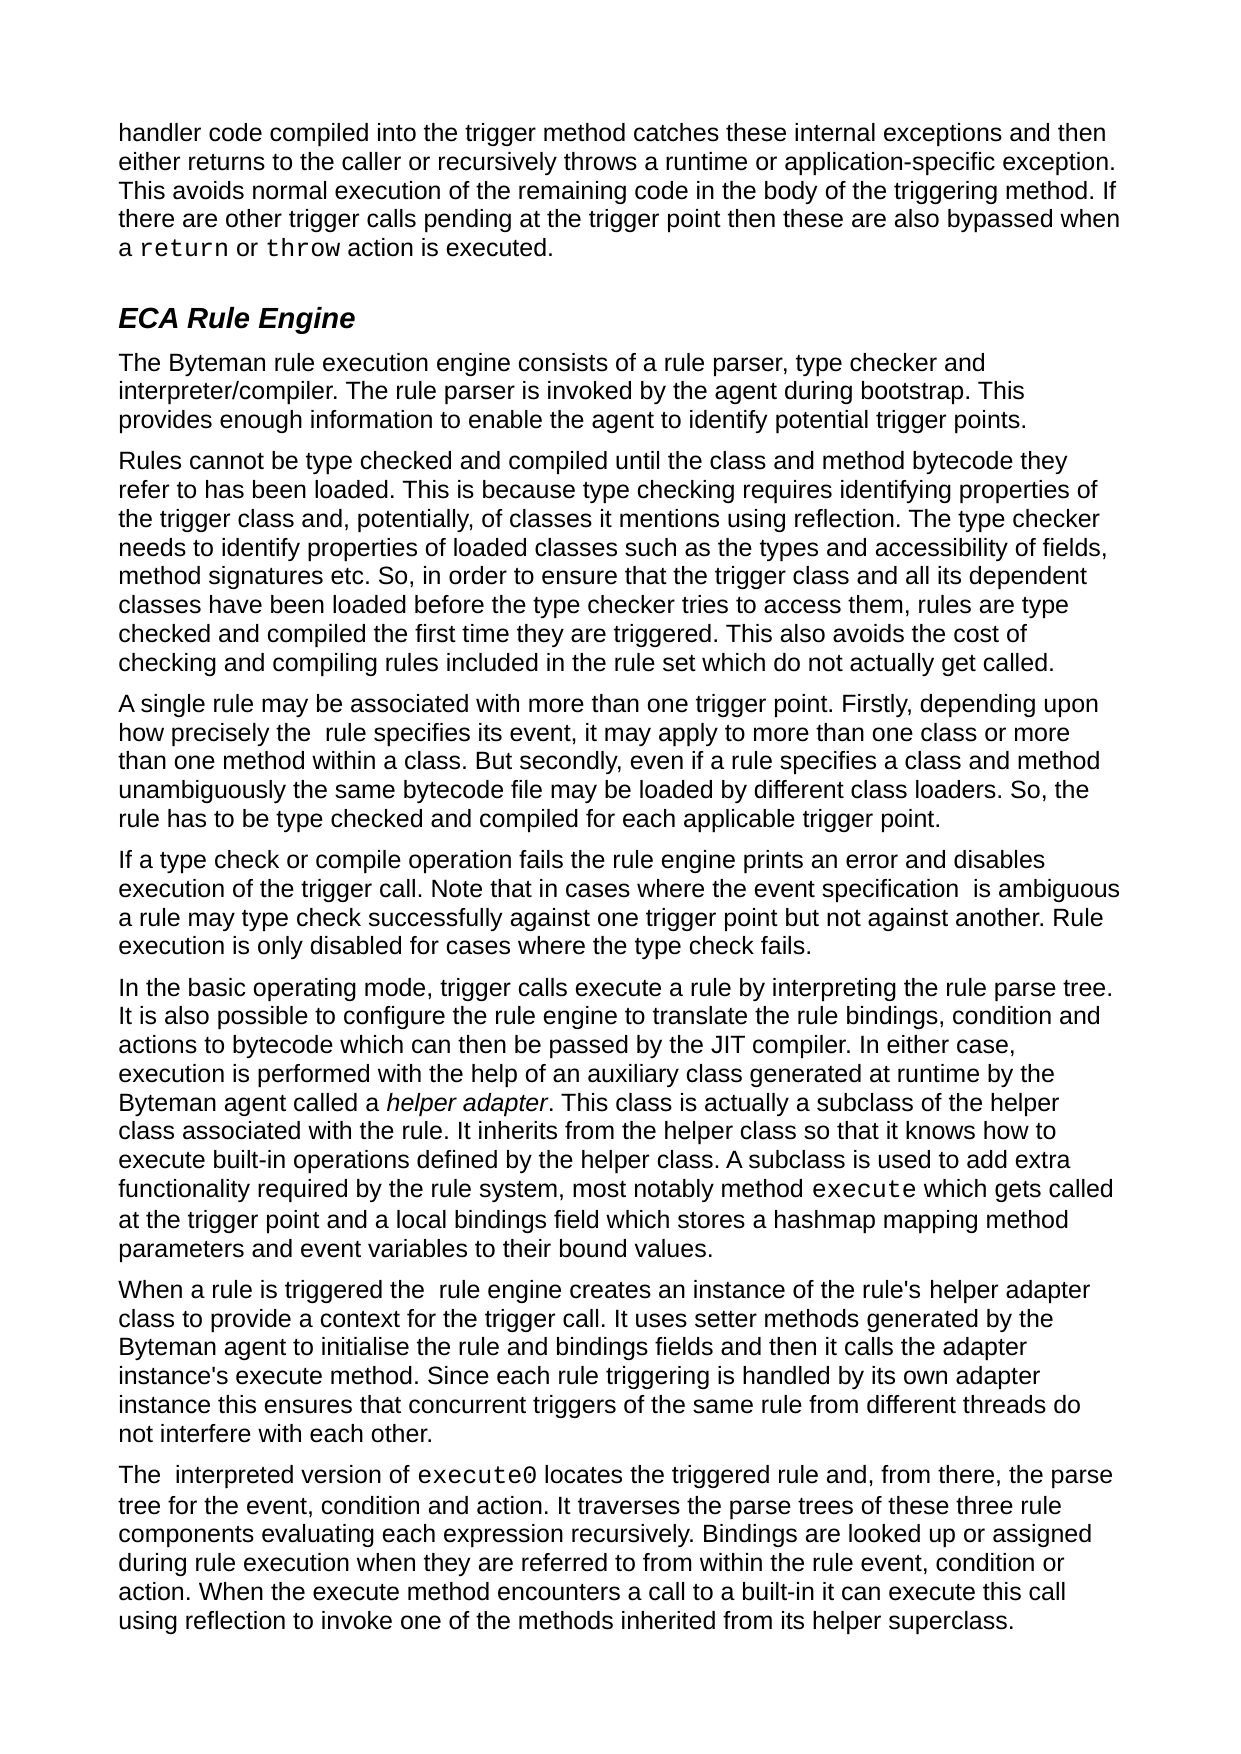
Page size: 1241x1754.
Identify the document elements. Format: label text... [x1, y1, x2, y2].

text handler code compiled into the trigger method catches these internal exceptions and then either returns to the caller or recursively throws a runtime or application-specific exception. This avoids normal execution of the remaining code in the body of the triggering method. If there are other trigger calls pending at the trigger point then these are also bypassed when a return or throw action is executed. [118, 118, 1122, 264]
text When a rule is triggered the rule engine creates an instance of the rule's helper adapter class to provide a context for the trigger call. It uses setter methods generated by the Byteman agent to initialise the rule and bindings fields and then it calls the adapter instance's execute method. Since each rule triggering is handled by its own adapter instance this ensures that concurrent triggers of the same rule from different threads do not interfere with each other. [118, 1275, 1122, 1447]
text If a type check or compile operation fails the rule engine prints an error and disables execution of the trigger call. Note that in cases where the event specification is ambiguous a rule may type check successfully against one trigger point but not against another. Rule execution is only disabled for cases where the type check fails. [118, 845, 1122, 960]
text In the basic operating mode, trigger calls execute a rule by interpreting the rule parse tree. It is also possible to configure the rule engine to translate the rule bindings, condition and actions to bytecode which can then be passed by the JIT compiler. In either case, execution is performed with the help of an auxiliary class generated at runtime by the Byteman agent called a helper adapter. This class is actually a subclass of the helper class associated with the rule. It inherits from the helper class so that it knows how to execute built-in operations defined by the helper class. A subclass is used to add extra functionality required by the rule system, most notably method execute which gets called at the trigger point and a local bindings field which stores a hashmap mapping method parameters and event variables to their bound values. [118, 973, 1122, 1262]
text Rules cannot be type checked and compiled until the class and method bytecode they refer to has been loaded. This is because type checking requires identifying properties of the trigger class and, potentially, of classes it mentions using reflection. The type checker needs to identify properties of loaded classes such as the types and accessibility of fields, method signatures etc. So, in order to ensure that the trigger class and all its dependent classes have been loaded before the type checker tries to access them, rules are type checked and compiled the first time they are triggered. This also avoids the cost of checking and compiling rules included in the rule set which do not actually get called. [118, 446, 1122, 676]
text The interpreted version of execute0 locates the triggered rule and, from there, the parse tree for the event, condition and action. It traverses the parse trees of these three rule components evaluating each expression recursively. Bindings are looked up or assigned during rule execution when they are referred to from within the rule event, condition or action. When the execute method encounters a call to a built-in it can execute this call using reflection to invoke one of the methods inherited from its helper superclass. [118, 1460, 1122, 1634]
subtitle ECA Rule Engine [118, 302, 1122, 335]
text The Byteman rule execution engine consists of a rule parser, type checker and interpreter/compiler. The rule parser is invoked by the agent during bootstrap. This provides enough information to enable the agent to identify potential trigger points. [118, 348, 1122, 434]
text A single rule may be associated with more than one trigger point. Firstly, depending upon how precisely the rule specifies its event, it may apply to more than one class or more than one method within a class. But secondly, even if a rule specifies a class and method unambiguously the same bytecode file may be loaded by different class loaders. So, the rule has to be type checked and compiled for each applicable trigger point. [118, 689, 1122, 833]
